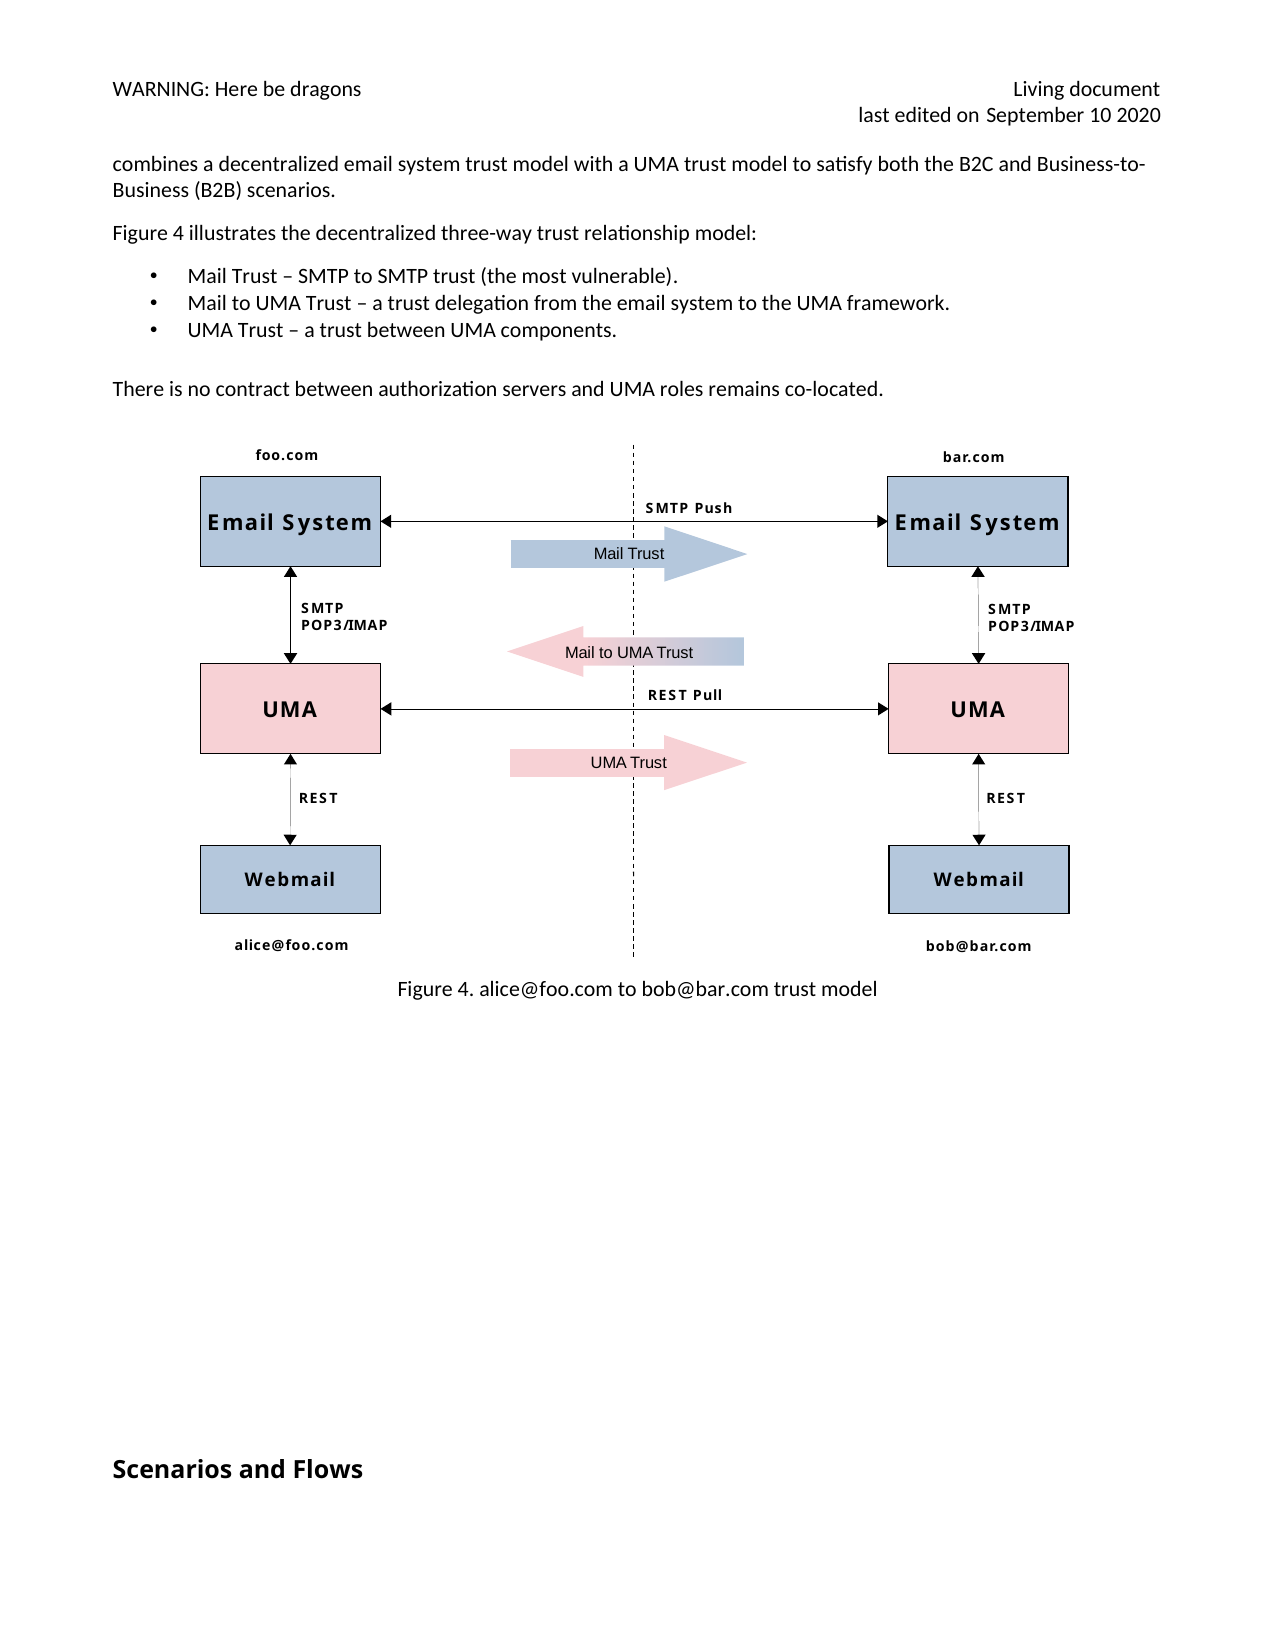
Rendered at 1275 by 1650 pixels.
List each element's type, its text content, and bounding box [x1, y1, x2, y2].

text combines a decentralized email system trust model with a UMA trust model to satisfy both the B2C and Business-to-Business (B2B) scenarios. [112, 150, 1162, 203]
list Mail Trust – SMTP to SMTP trust (the most vulnerable). [150, 262, 1162, 289]
text Figure 4 illustrates the decentralized three-way trust relationship model: [112, 219, 1162, 246]
list Mail to UMA Trust – a trust delegation from the email system to the UMA framework. [150, 289, 1162, 316]
text There is no contract between authorization servers and UMA roles remains co-located. [112, 375, 1162, 402]
text Figure 4. alice@foo.com to bob@bar.com trust model [112, 461, 1162, 1002]
list UMA Trust – a trust between UMA components. [150, 316, 1162, 342]
text Scenarios and Flows [112, 1451, 1162, 1486]
